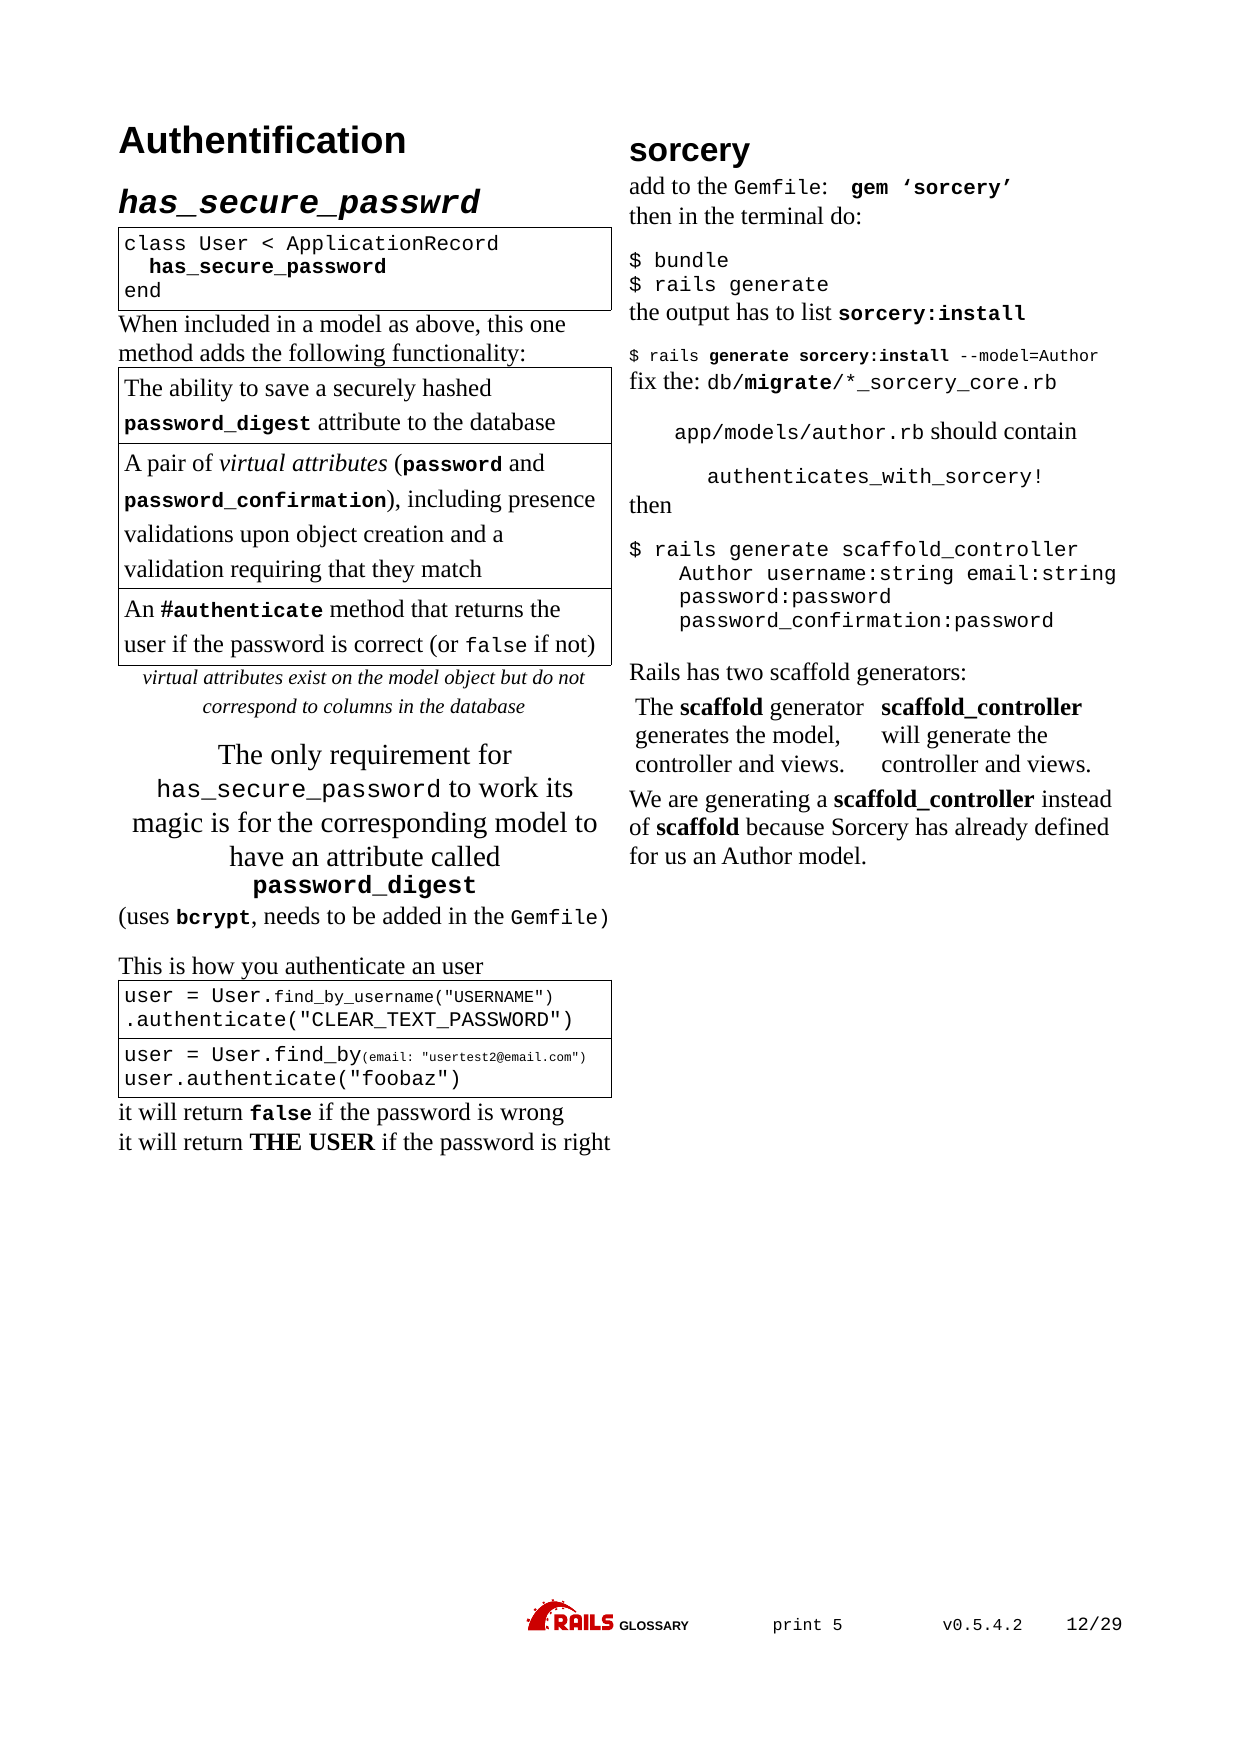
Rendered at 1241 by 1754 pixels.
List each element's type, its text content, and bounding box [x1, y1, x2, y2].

text Author username:string email:string [629, 563, 1122, 586]
table_cell user = User.find_by(email: "usertest2@email.com") user.authenticate("foobaz") [119, 1039, 611, 1097]
text fix the: db/migrate/*_sorcery_core.rb [629, 366, 1122, 396]
text $ bundle [629, 250, 1122, 274]
text password:password [629, 586, 1122, 610]
text add to the Gemfile: gem ‘sorcery’ [629, 171, 1122, 201]
table_cell A pair of virtual attributes (password and password_confirmation), including presence validations upon object creation and a validation requiring that they match [119, 444, 611, 588]
text then [629, 490, 1122, 519]
subtitle Authentification [118, 118, 611, 162]
text authenticates_with_sorcery! [629, 466, 1122, 490]
text the output has to list sorcery:install [629, 297, 1122, 327]
text password_confirmation:password [629, 610, 1122, 633]
text This is how you authenticate an user [118, 951, 611, 979]
text it will return false if the password is wrong [118, 1098, 611, 1127]
subtitle sorcery [629, 130, 1122, 168]
table_header The ability to save a securely hashed password_digest attribute to the database [119, 368, 611, 443]
text Rails has two scaffold generators: [629, 657, 1122, 686]
text We are generating a scaffold_controller instead of scaffold because Sorcery has already defined [629, 784, 1122, 841]
table_header The scaffold generator generates the model, controller and views. [629, 686, 875, 784]
table_header user = User.find_by_username("USERNAME") .authenticate("CLEAR_TEXT_PASSWORD") [119, 981, 611, 1038]
table_header class User < ApplicationRecord has_secure_password end [119, 228, 611, 309]
text When included in a model as above, this one method adds the following functionality: [118, 311, 611, 367]
text $ rails generate scaffold_controller [629, 539, 1122, 563]
text app/models/author.rb should contain [629, 416, 1122, 446]
text it will return THE USER if the password is right [118, 1127, 611, 1156]
text $ rails generate [629, 274, 1122, 297]
text (uses bcrypt, needs to be added in the Gemfile) [118, 901, 611, 930]
text for us an Author model. [629, 841, 1122, 870]
subtitle has_secure_passwrd [118, 186, 611, 224]
table_cell An #authenticate method that returns the user if the password is correct (or false if not) [119, 589, 611, 664]
text The only requirement for has_secure_password to work its magic is for the corresponding model to have an attribute called password_digest [118, 737, 611, 901]
text then in the terminal do: [629, 201, 1122, 230]
text virtual attributes exist on the model object but do not correspond to columns in the database [118, 666, 611, 718]
table_header scaffold_controller will generate the controller and views. [875, 686, 1122, 784]
text $ rails generate sorcery:install --model=Author [629, 347, 1122, 366]
